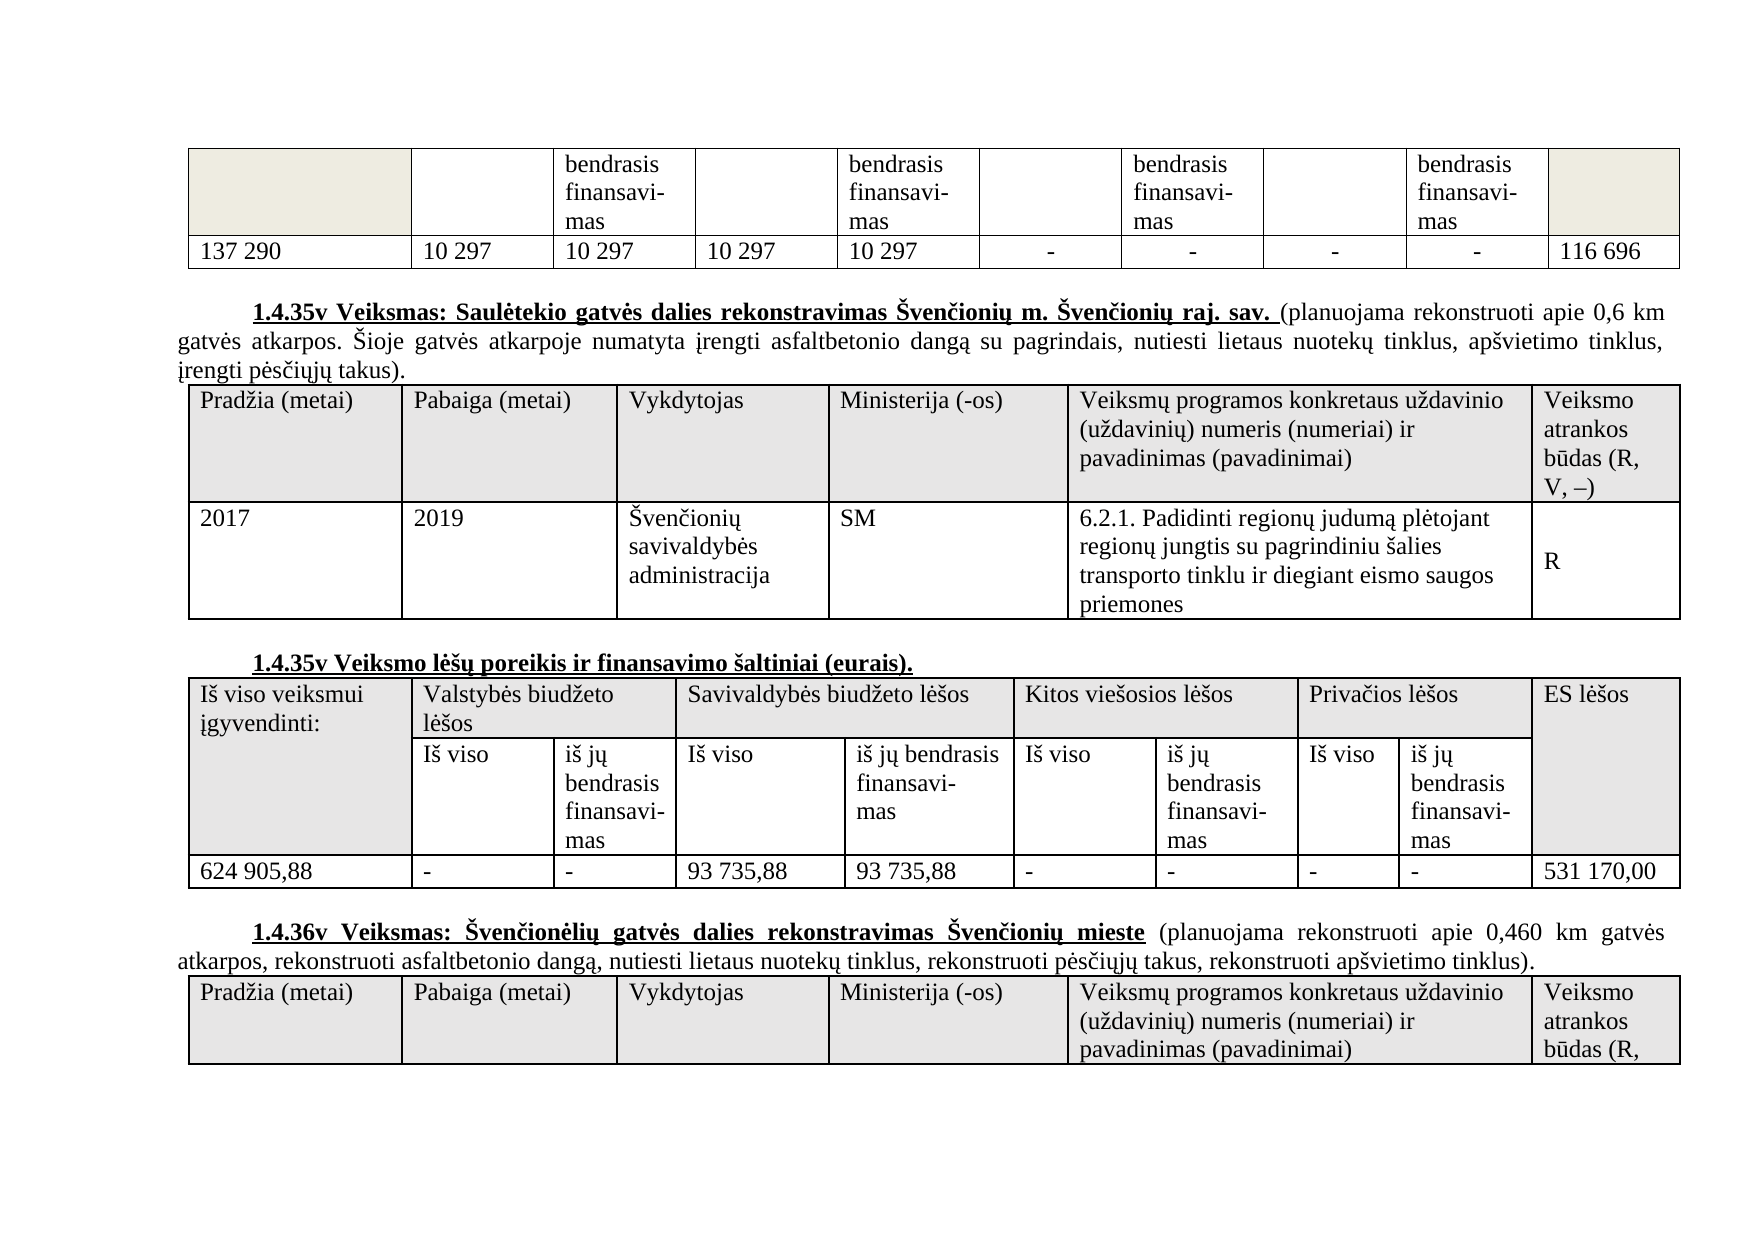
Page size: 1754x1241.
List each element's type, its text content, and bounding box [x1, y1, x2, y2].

table_header Iš viso veiksmui įgyvendinti: [190, 679, 411, 854]
table_cell 116 696 [1549, 236, 1679, 267]
table_header Ministerija (-os) [830, 977, 1067, 1063]
table_header Kitos viešosios lėšos [1015, 679, 1297, 737]
table_header Valstybės biudžeto lėšos [413, 679, 675, 737]
table_cell 6.2.1. Padidinti regionų judumą plėtojant regionų jungtis su pagrindiniu šalies transporto tinklu ir diegiant eismo saugos priemones [1069, 503, 1531, 618]
table_header Veiksmo atrankos būdas (R, [1533, 977, 1679, 1063]
table_cell iš jų bendrasis finansavi- mas [1400, 739, 1531, 854]
table_cell - [1264, 236, 1406, 267]
table_cell [696, 149, 837, 235]
table_cell iš jų bendrasis finansavi- mas [555, 739, 675, 854]
table_header Savivaldybės biudžeto lėšos [677, 679, 1013, 737]
table_header Veiksmų programos konkretaus uždavinio (uždavinių) numeris (numeriai) ir pavadinimas (pavadinimai) [1069, 386, 1531, 501]
text 1.4.35v Veiksmo lėšų poreikis ir finansavimo šaltiniai (eurais). [177, 648, 1665, 677]
text 1.4.36v Veiksmas: Švenčionėlių gatvės dalies rekonstravimas Švenčionių mieste (planuojama rekonstruoti apie 0,460 km gatvės atkarpos, rekonstruoti asfaltbetonio dangą, nutiesti lietaus nuotekų tinklus, rekonstruoti pėsčiųjų takus, rekonstruoti apšvietimo tinklus). [177, 917, 1665, 975]
table_cell - [1157, 856, 1297, 887]
table_cell SM [830, 503, 1067, 618]
table_header Veiksmo atrankos būdas (R, V, –) [1533, 386, 1679, 501]
table_cell bendrasis finansavi- mas [838, 149, 979, 235]
table_cell Iš viso [1299, 739, 1398, 854]
table_cell - [1122, 236, 1263, 267]
table_cell Iš viso [413, 739, 553, 854]
table_cell 2017 [190, 503, 401, 618]
table_header Ministerija (-os) [830, 386, 1067, 501]
table_header [189, 149, 411, 235]
table_cell 10 297 [838, 236, 979, 267]
table_cell iš jų bendrasis finansavi- mas [1157, 739, 1297, 854]
table_header Vykdytojas [618, 386, 828, 501]
table_cell iš jų bendrasis finansavi- mas [846, 739, 1013, 854]
table_cell R [1533, 503, 1679, 618]
table_cell 10 297 [696, 236, 837, 267]
table_header Pabaiga (metai) [403, 386, 616, 501]
table_cell - [555, 856, 675, 887]
table_header Pradžia (metai) [190, 977, 401, 1063]
table_cell 10 297 [554, 236, 695, 267]
table_cell [980, 149, 1121, 235]
table_cell [1264, 149, 1406, 235]
text 1.4.35v Veiksmas: Saulėtekio gatvės dalies rekonstravimas Švenčionių m. Švenčionių raj. sav. (planuojama rekonstruoti apie 0,6 km gatvės atkarpos. Šioje gatvės atkarpoje numatyta įrengti asfaltbetonio dangą su pagrindais, nutiesti lietaus nuotekų tinklus, apšvietimo tinklus, įrengti pėsčiųjų takus). [177, 297, 1665, 383]
table_cell Iš viso [1015, 739, 1155, 854]
table_header ES lėšos [1533, 679, 1679, 854]
table_cell 2019 [403, 503, 616, 618]
table_cell - [1299, 856, 1398, 887]
table_cell Iš viso [677, 739, 844, 854]
table_cell 137 290 [189, 236, 411, 267]
table_header Pradžia (metai) [190, 386, 401, 501]
table_header Veiksmų programos konkretaus uždavinio (uždavinių) numeris (numeriai) ir pavadinimas (pavadinimai) [1069, 977, 1531, 1063]
table_cell 93 735,88 [677, 856, 844, 887]
table_cell bendrasis finansavi- mas [1407, 149, 1548, 235]
table_header Pabaiga (metai) [403, 977, 616, 1063]
table_cell 531 170,00 [1533, 856, 1679, 887]
table_cell - [980, 236, 1121, 267]
table_cell - [1407, 236, 1548, 267]
table_cell bendrasis finansavi- mas [1122, 149, 1263, 235]
table_cell - [1015, 856, 1155, 887]
table_cell bendrasis finansavi- mas [554, 149, 695, 235]
table_cell Švenčionių savivaldybės administracija [618, 503, 828, 618]
table_cell [412, 149, 553, 235]
table_cell 624 905,88 [190, 856, 411, 887]
table_header Privačios lėšos [1299, 679, 1531, 737]
table_header Vykdytojas [618, 977, 828, 1063]
table_cell 93 735,88 [846, 856, 1013, 887]
table_header [1549, 149, 1679, 235]
table_cell 10 297 [412, 236, 553, 267]
table_cell - [1400, 856, 1531, 887]
table_cell - [413, 856, 553, 887]
